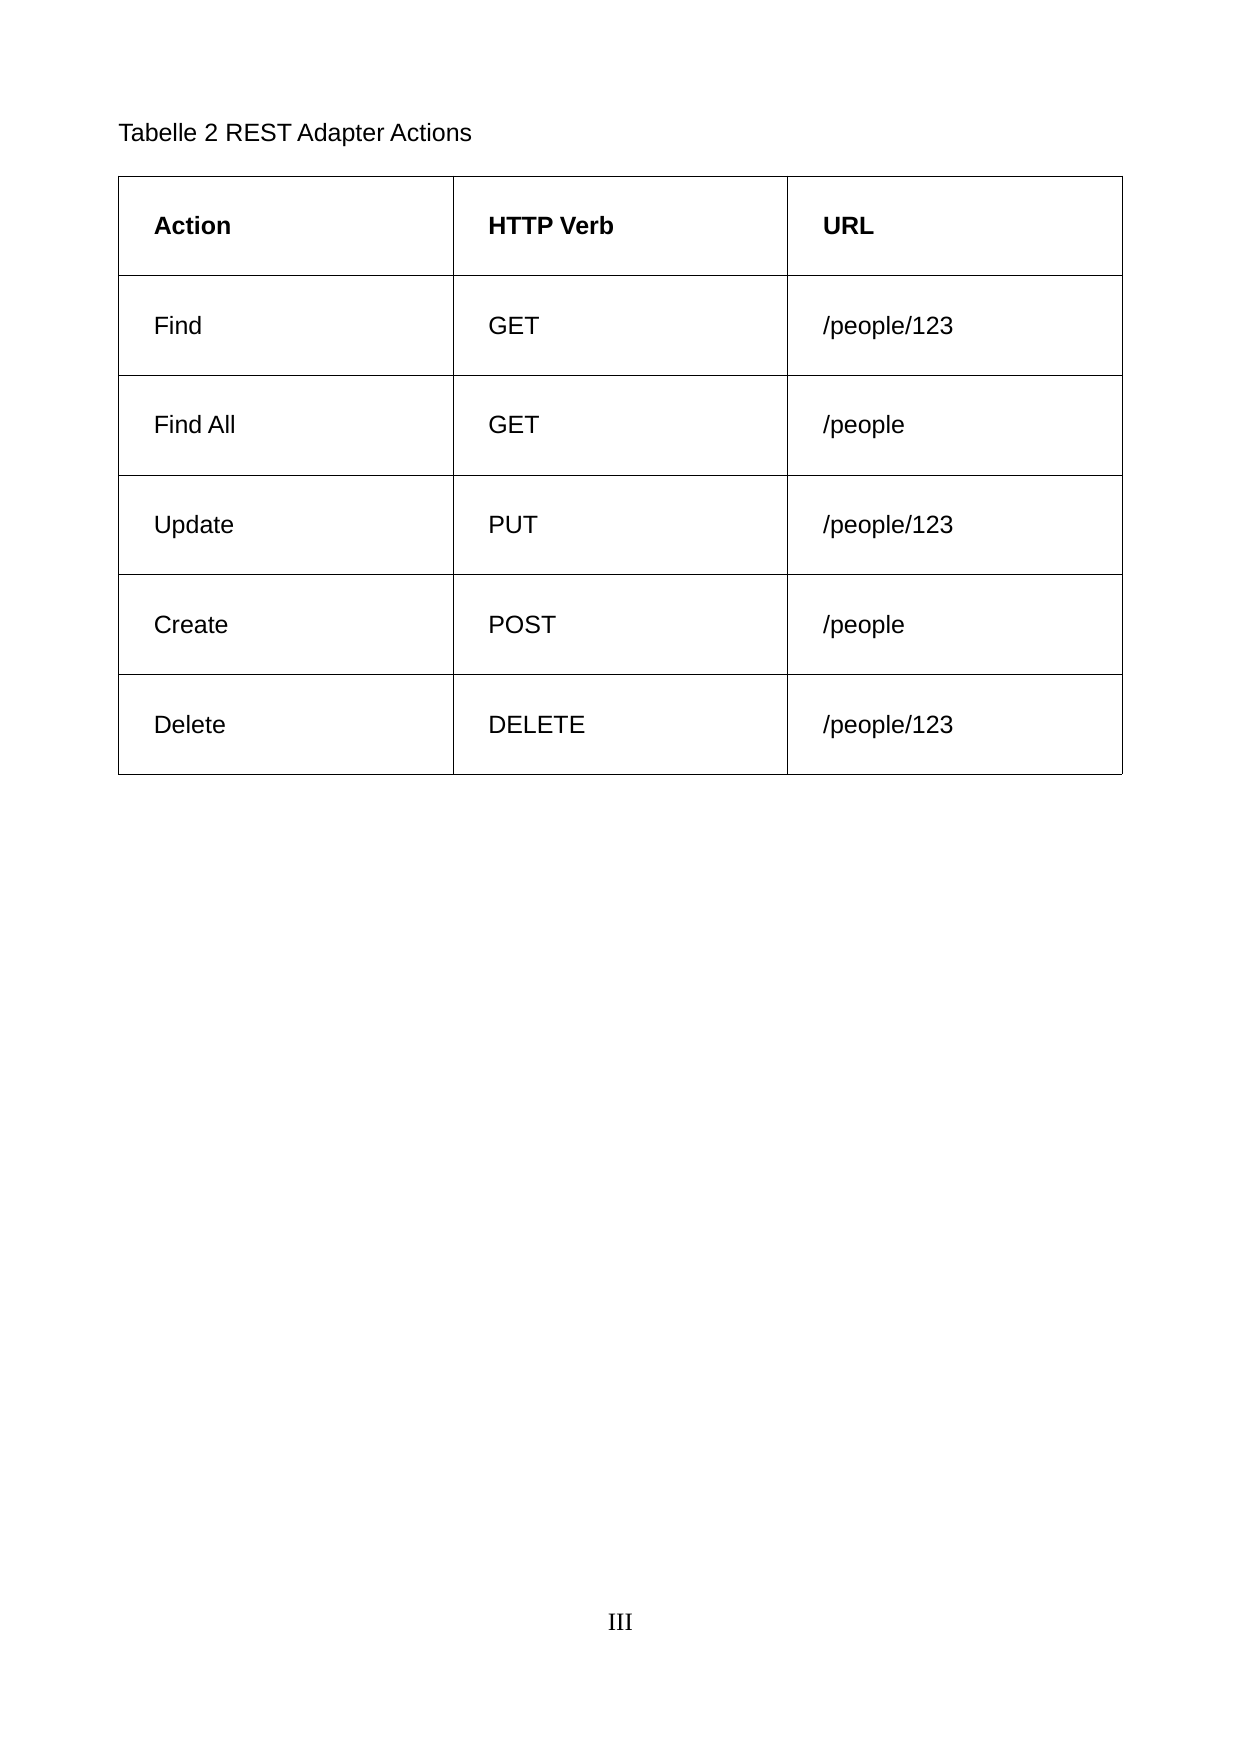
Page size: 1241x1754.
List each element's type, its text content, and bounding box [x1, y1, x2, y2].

table_cell /people [788, 575, 1122, 674]
table_cell /people/123 [788, 476, 1122, 574]
table_cell PUT [454, 476, 787, 574]
table_cell POST [454, 575, 787, 674]
table_cell Create [119, 575, 453, 674]
table_cell Delete [119, 675, 453, 774]
table_cell /people/123 [788, 675, 1122, 774]
table_cell /people [788, 376, 1122, 475]
table_header Action [119, 177, 453, 275]
table_header HTTP Verb [454, 177, 787, 275]
table_header URL [788, 177, 1122, 275]
table_cell GET [454, 376, 787, 475]
table_cell GET [454, 276, 787, 375]
table_cell Find All [119, 376, 453, 475]
table_cell DELETE [454, 675, 787, 774]
table_cell Update [119, 476, 453, 574]
table_cell Find [119, 276, 453, 375]
table_cell /people/123 [788, 276, 1122, 375]
text Tabelle 2 REST Adapter Actions [118, 118, 1122, 147]
